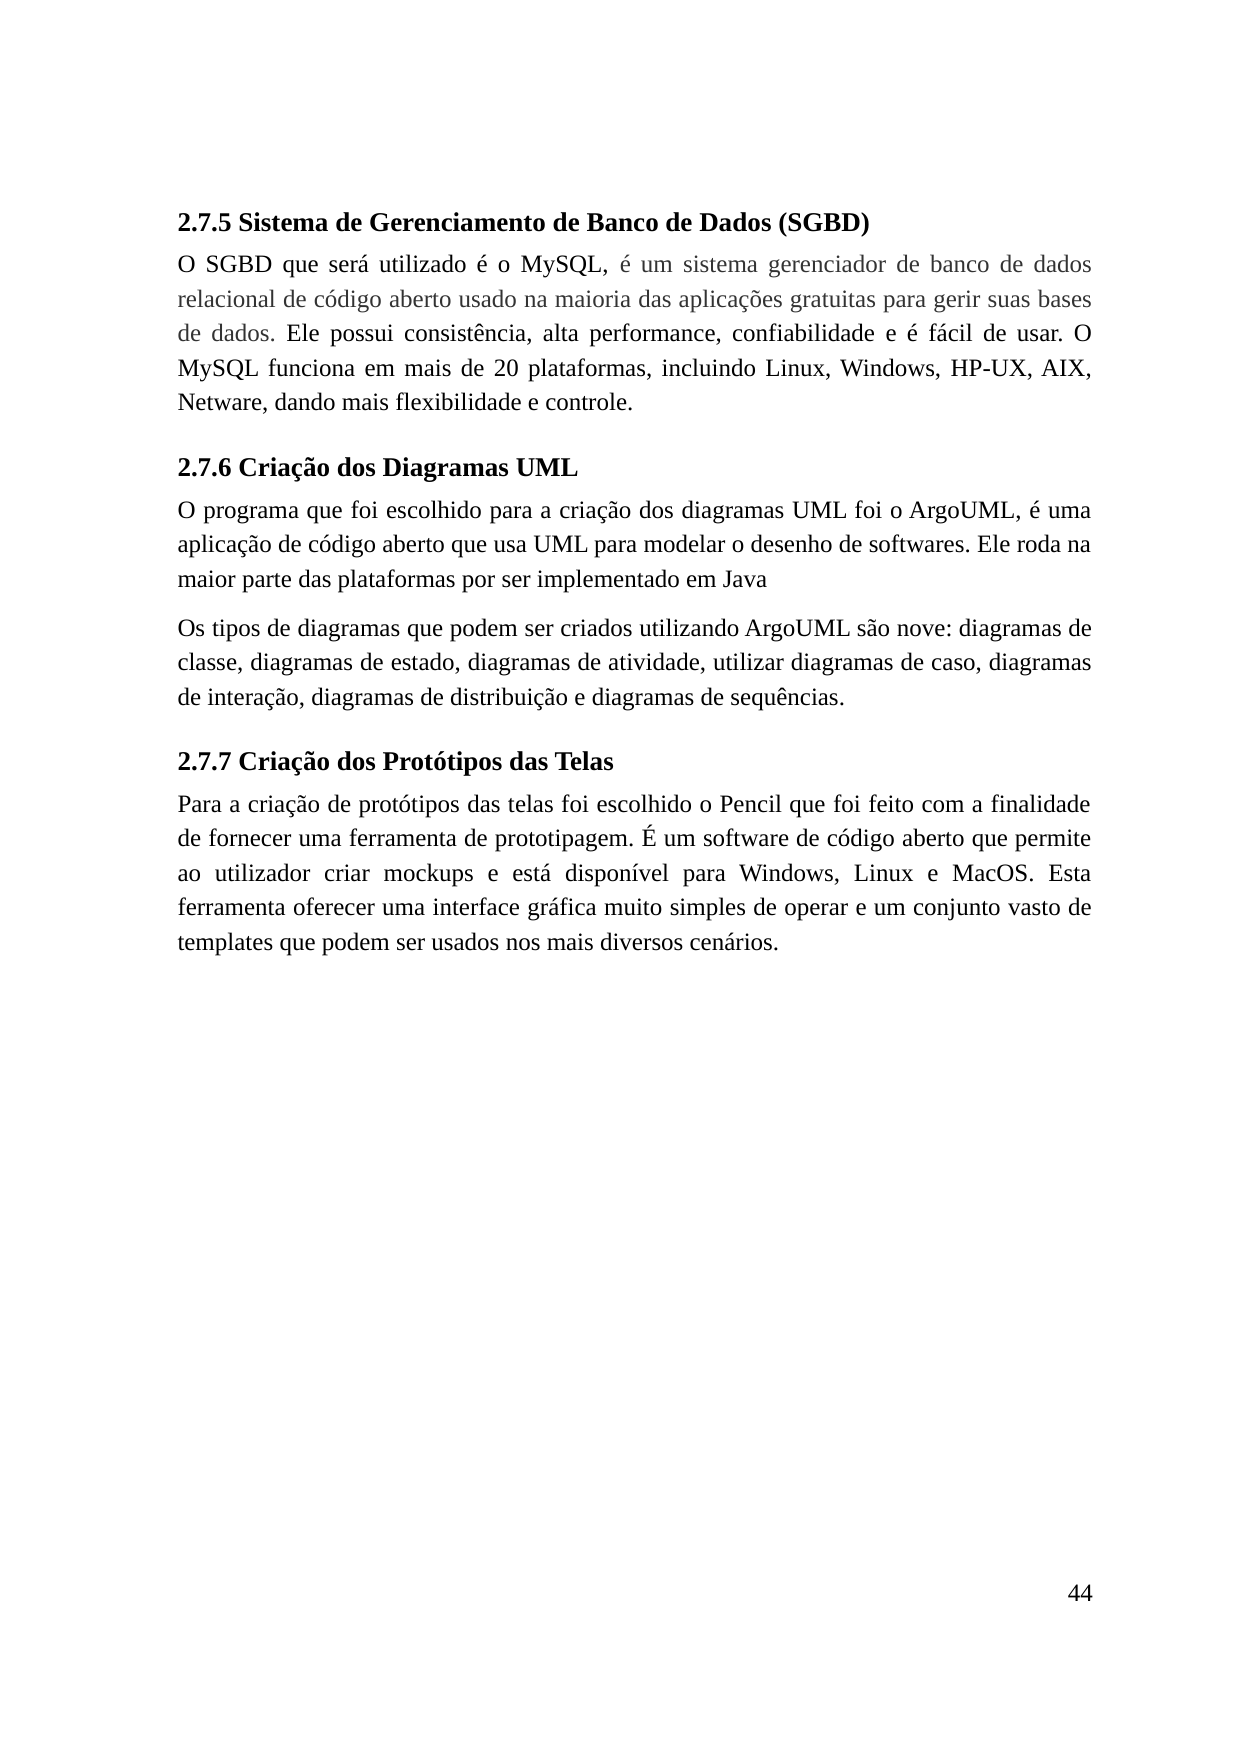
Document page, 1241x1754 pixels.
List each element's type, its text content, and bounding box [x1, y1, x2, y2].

text Os tipos de diagramas que podem ser criados utilizando ArgoUML são nove: diagramas de classe, diagramas de estado, diagramas de atividade, utilizar diagramas de caso, diagramas de interação, diagramas de distribuição e diagramas de sequências. [177, 613, 1093, 710]
text Para a criação de protótipos das telas foi escolhido o Pencil que foi feito com a finalidade de fornecer uma ferramenta de prototipagem. É um software de código aberto que permite ao utilizador criar mockups e está disponível para Windows, Linux e MacOS. Esta ferramenta oferecer uma interface gráfica muito simples de operar e um conjunto vasto de templates que podem ser usados nos mais diversos cenários. [177, 789, 1093, 956]
subtitle 2.7.6 Criação dos Diagramas UML [177, 451, 1093, 482]
subtitle 2.7.7 Criação dos Protótipos das Telas [177, 745, 1093, 776]
text O SGBD que será utilizado é o MySQL, é um sistema gerenciador de banco de dados relacional de código aberto usado na maioria das aplicações gratuitas para gerir suas bases de dados. Ele possui consistência, alta performance, confiabilidade e é fácil de usar. O MySQL funciona em mais de 20 plataformas, incluindo Linux, Windows, HP-UX, AIX, Netware, dando mais flexibilidade e controle. [177, 249, 1093, 416]
text O programa que foi escolhido para a criação dos diagramas UML foi o ArgoUML, é uma aplicação de código aberto que usa UML para modelar o desenho de softwares. Ele roda na maior parte das plataformas por ser implementado em Java [177, 495, 1093, 592]
subtitle 2.7.5 Sistema de Gerenciamento de Banco de Dados (SGBD) [177, 206, 1093, 237]
